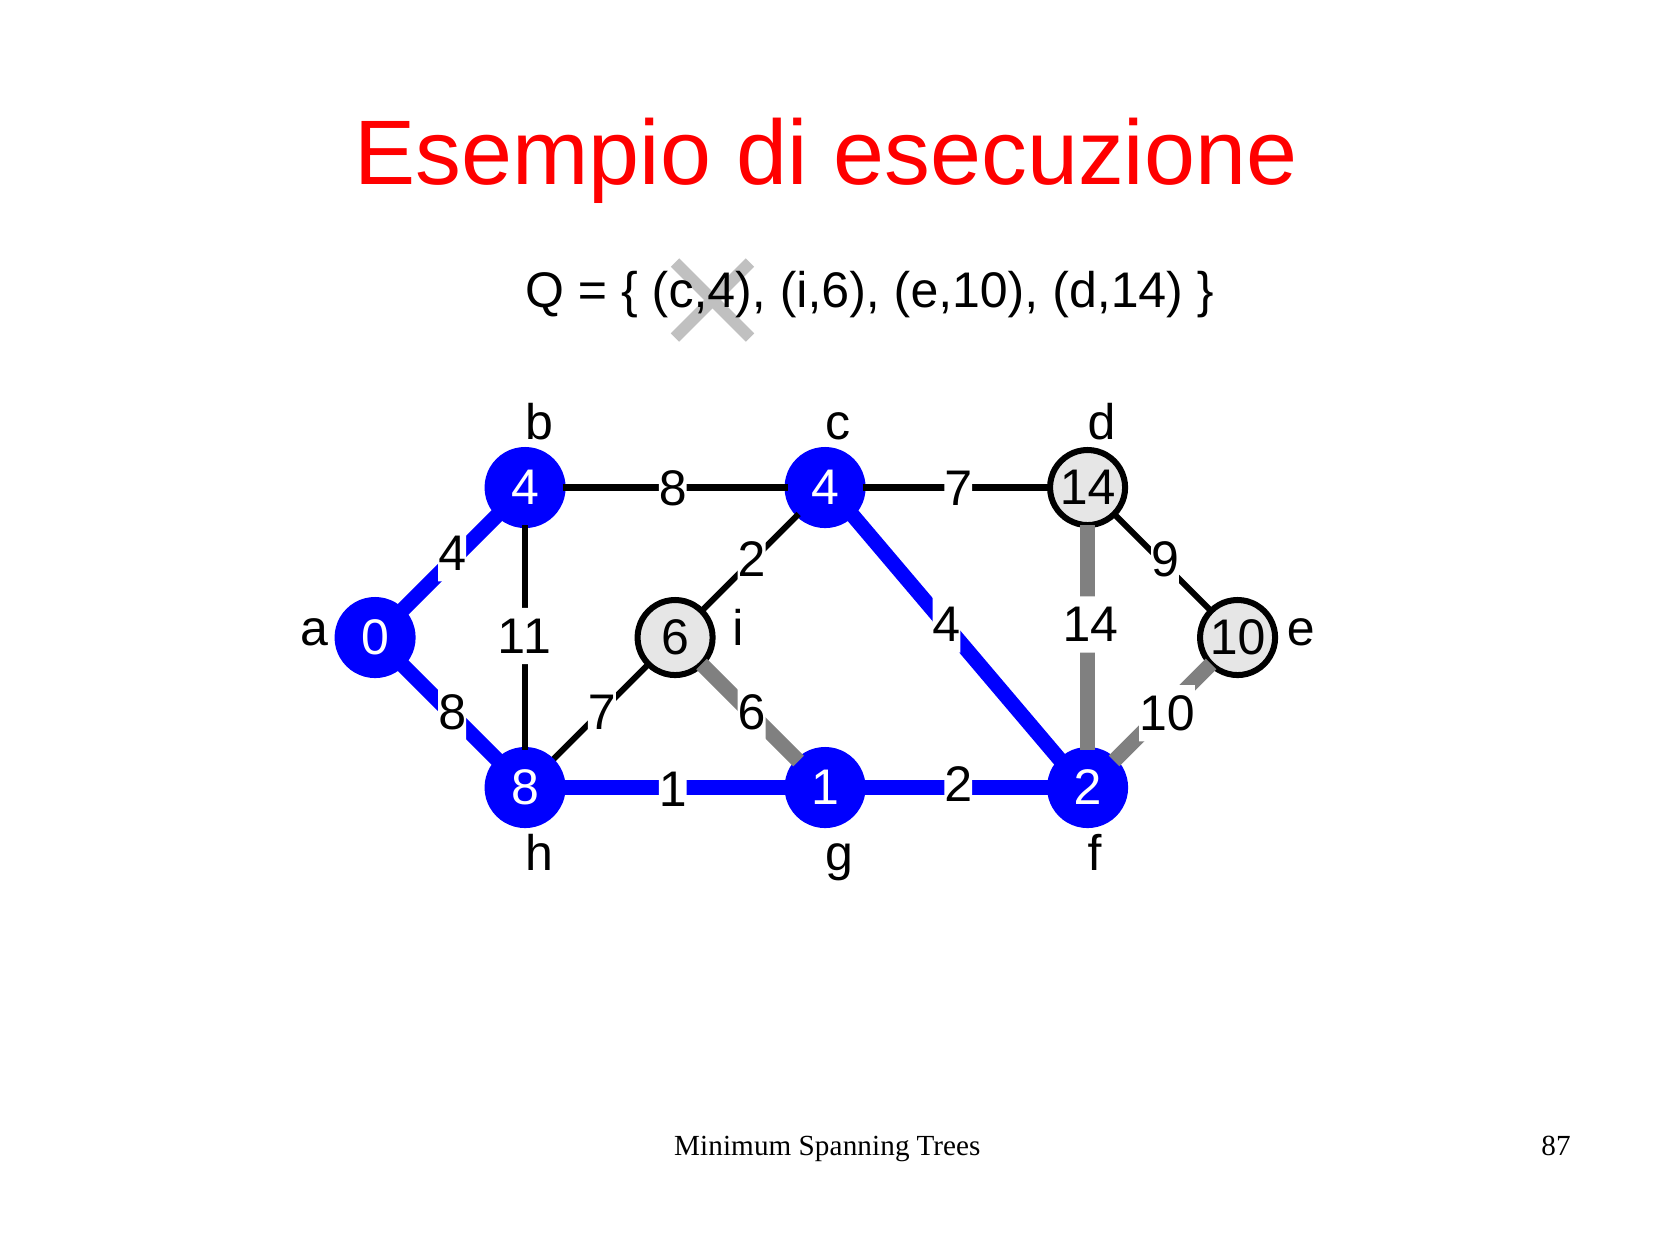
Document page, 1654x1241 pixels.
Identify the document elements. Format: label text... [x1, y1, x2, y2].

text_box d [1087, 394, 1126, 451]
text_box c [825, 394, 863, 451]
text_box 8 [438, 684, 467, 741]
text_box a [300, 600, 338, 657]
text_box 10 [1139, 685, 1195, 742]
text_box 9 [1151, 531, 1179, 588]
text_box 1 [788, 750, 863, 826]
text_box e [1286, 600, 1325, 657]
text_box 7 [944, 460, 973, 517]
text_box 4 [787, 450, 863, 526]
text_box Q = { (c,4), (i,6), (e,10), (d,14) } [525, 262, 1501, 319]
text_box i [732, 600, 770, 657]
text_box b [525, 394, 563, 451]
text_box 2 [737, 531, 766, 588]
text_box 0 [338, 600, 413, 676]
text_box 10 [1200, 600, 1276, 676]
text_box 14 [1050, 450, 1126, 525]
text_box 8 [658, 460, 687, 517]
text_box 7 [587, 684, 616, 742]
text_box 2 [944, 756, 973, 813]
text_box 1 [658, 761, 687, 818]
text_box 14 [1062, 596, 1119, 653]
title Esempio di esecuzione [82, 49, 1571, 257]
text_box h [525, 825, 563, 882]
text_box 4 [487, 450, 563, 525]
text_box 6 [737, 684, 766, 742]
text_box 2 [1050, 750, 1126, 826]
text_box 6 [637, 600, 713, 676]
text_box f [1087, 825, 1126, 882]
text_box 4 [932, 596, 961, 653]
text_box 8 [487, 750, 563, 826]
text_box 11 [497, 607, 557, 665]
text_box 4 [438, 525, 467, 582]
text_box g [825, 825, 863, 882]
